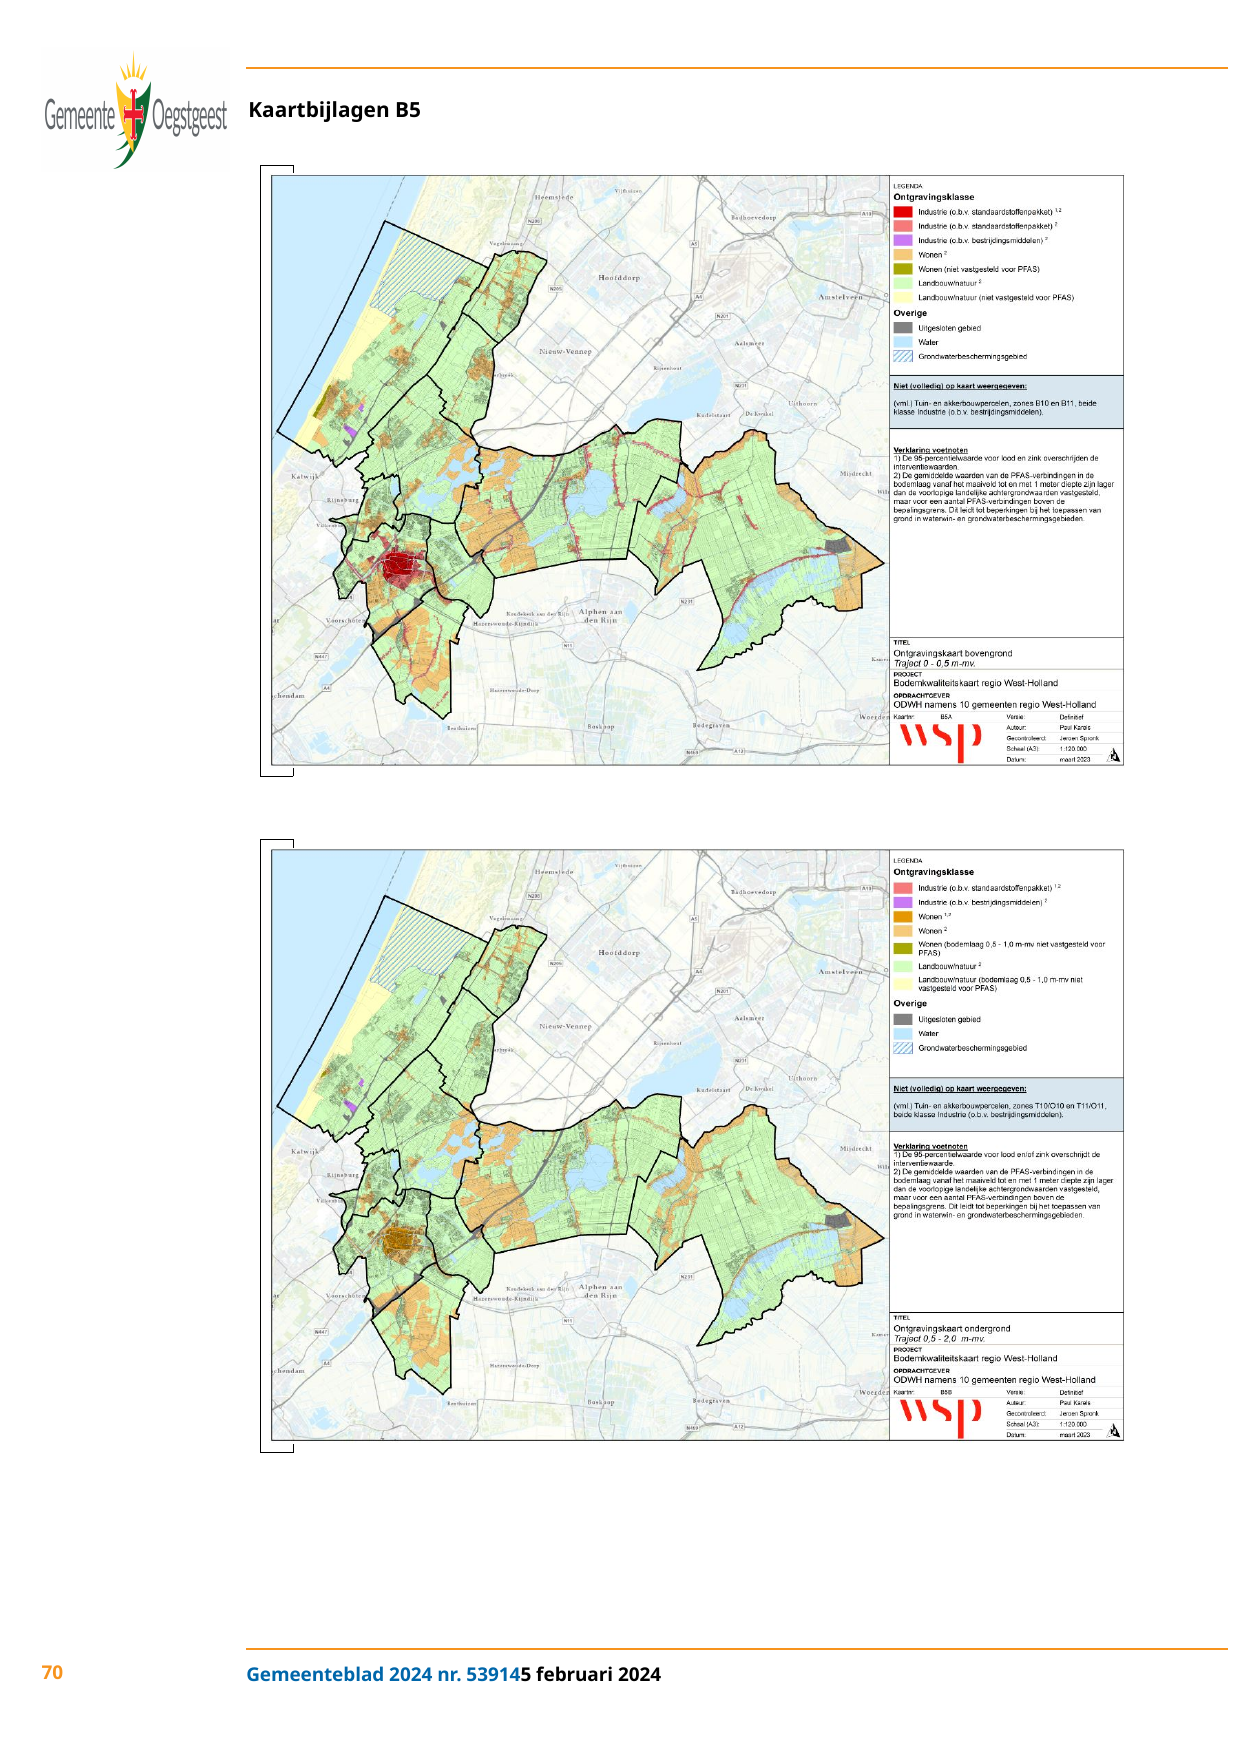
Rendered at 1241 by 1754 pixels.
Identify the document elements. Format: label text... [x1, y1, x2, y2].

picture [41, 47, 231, 172]
text Kaartbijlagen B5 [248, 95, 1152, 123]
picture [268, 848, 1125, 1444]
picture [268, 173, 1125, 768]
